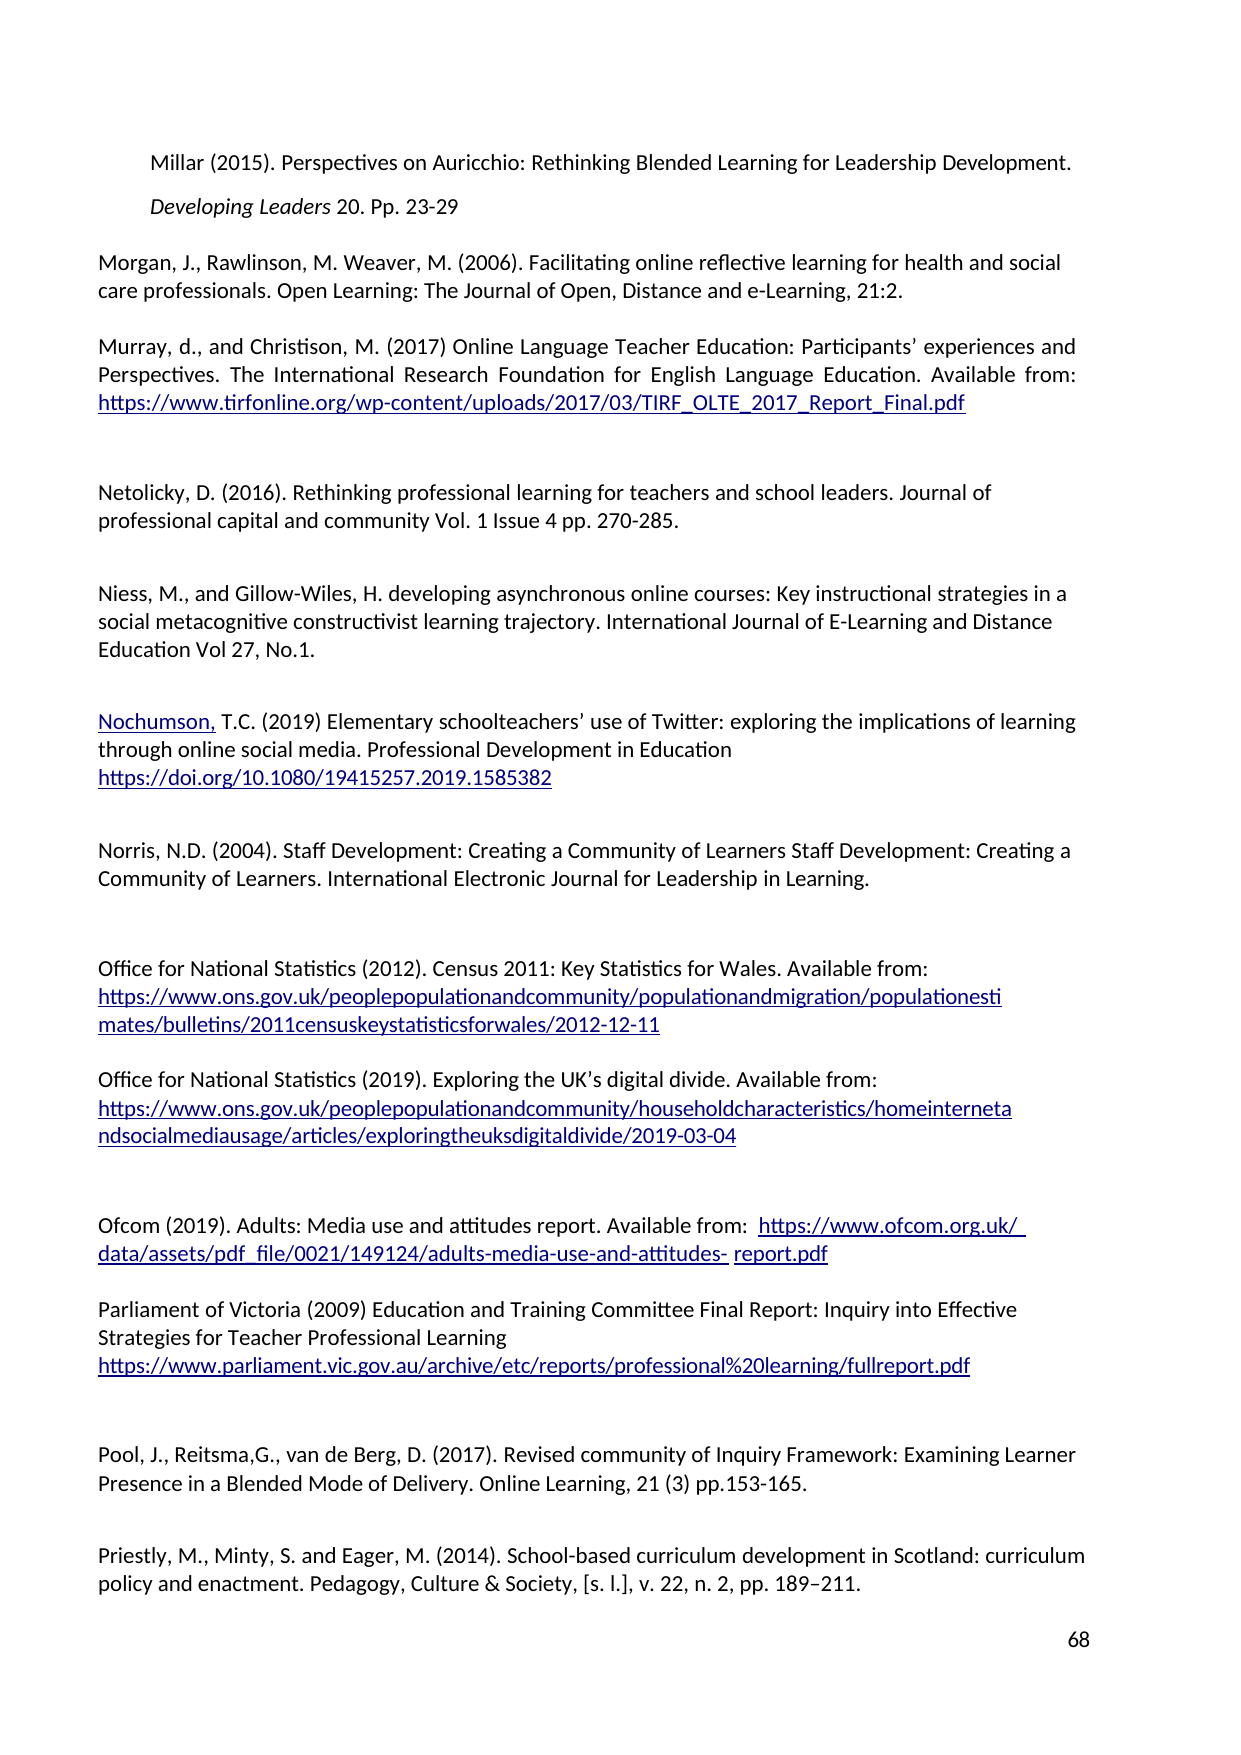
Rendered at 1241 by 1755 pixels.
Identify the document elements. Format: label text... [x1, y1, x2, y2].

text Priestly, M., Minty, S. and Eager, M. (2014). School-based curriculum development in Scotland: curriculum policy and enactment. Pedagogy, Culture & Society, [s. l.], v. 22, n. 2, pp. 189–211. [98, 1541, 1088, 1597]
text Niess, M., and Gillow-Wiles, H. developing asynchronous online courses: Key instructional strategies in a social metacognitive constructivist learning trajectory. International Journal of E-Learning and Distance Education Vol 27, No.1. [98, 579, 1088, 663]
text Norris, N.D. (2004). Staff Development: Creating a Community of Learners Staff Development: Creating a Community of Learners. International Electronic Journal for Leadership in Learning. [98, 836, 1088, 892]
text Office for National Statistics (2019). Exploring the UK’s digital divide. Available from: https://www.ons.gov.uk/peoplepopulationandcommunity/householdcharacteristics/homeinterneta ndsocialmediausage/articles/exploringtheuksdigitaldivide/2019-03-04 [98, 1066, 1084, 1150]
text Pool, J., Reitsma,G., van de Berg, D. (2017). Revised community of Inquiry Framework: Examining Learner Presence in a Blended Mode of Delivery. Online Learning, 21 (3) pp.153-165. [98, 1441, 1088, 1497]
text Morgan, J., Rawlinson, M. Weaver, M. (2006). Facilitating online reflective learning for health and social care professionals. Open Learning: The Journal of Open, Distance and e-Learning, 21:2. [98, 248, 1088, 304]
text Ofcom (2019). Adults: Media use and attitudes report. Available from: https://www.ofcom.org.uk/ data/assets/pdf_file/0021/149124/adults-media-use-and-attitudes- report.pdf [98, 1211, 1062, 1267]
text Office for National Statistics (2012). Census 2011: Key Statistics for Wales. Available from: https://www.ons.gov.uk/peoplepopulationandcommunity/populationandmigration/populationesti mates/bulletins/2011censuskeystatisticsforwales/2012-12-11 [98, 954, 1073, 1038]
text Murray, d., and Christison, M. (2017) Online Language Teacher Education: Participants’ experiences and Perspectives. The International Research Foundation for English Language Education. Available from: https://www.tirfonline.org/wp-content/uploads/2017/03/TIRF_OLTE_2017_Report_Final.pdf [98, 332, 1076, 416]
text Millar (2015). Perspectives on Auricchio: Rethinking Blended Learning for Leadership Development. [150, 148, 1209, 176]
text Developing Leaders 20. Pp. 23-29 [150, 192, 1209, 221]
text Nochumson, T.C. (2019) Elementary schoolteachers’ use of Twitter: exploring the implications of learning through online social media. Professional Development in Education https://doi.org/10.1080/19415257.2019.1585382 [98, 707, 1088, 791]
text Netolicky, D. (2016). Rethinking professional learning for teachers and school leaders. Journal of professional capital and community Vol. 1 Issue 4 pp. 270-285. [98, 478, 1088, 534]
text Parliament of Victoria (2009) Education and Training Committee Final Report: Inquiry into Effective Strategies for Teacher Professional Learning https://www.parliament.vic.gov.au/archive/etc/reports/professional%20learning/fullreport.pdf [98, 1295, 1088, 1379]
